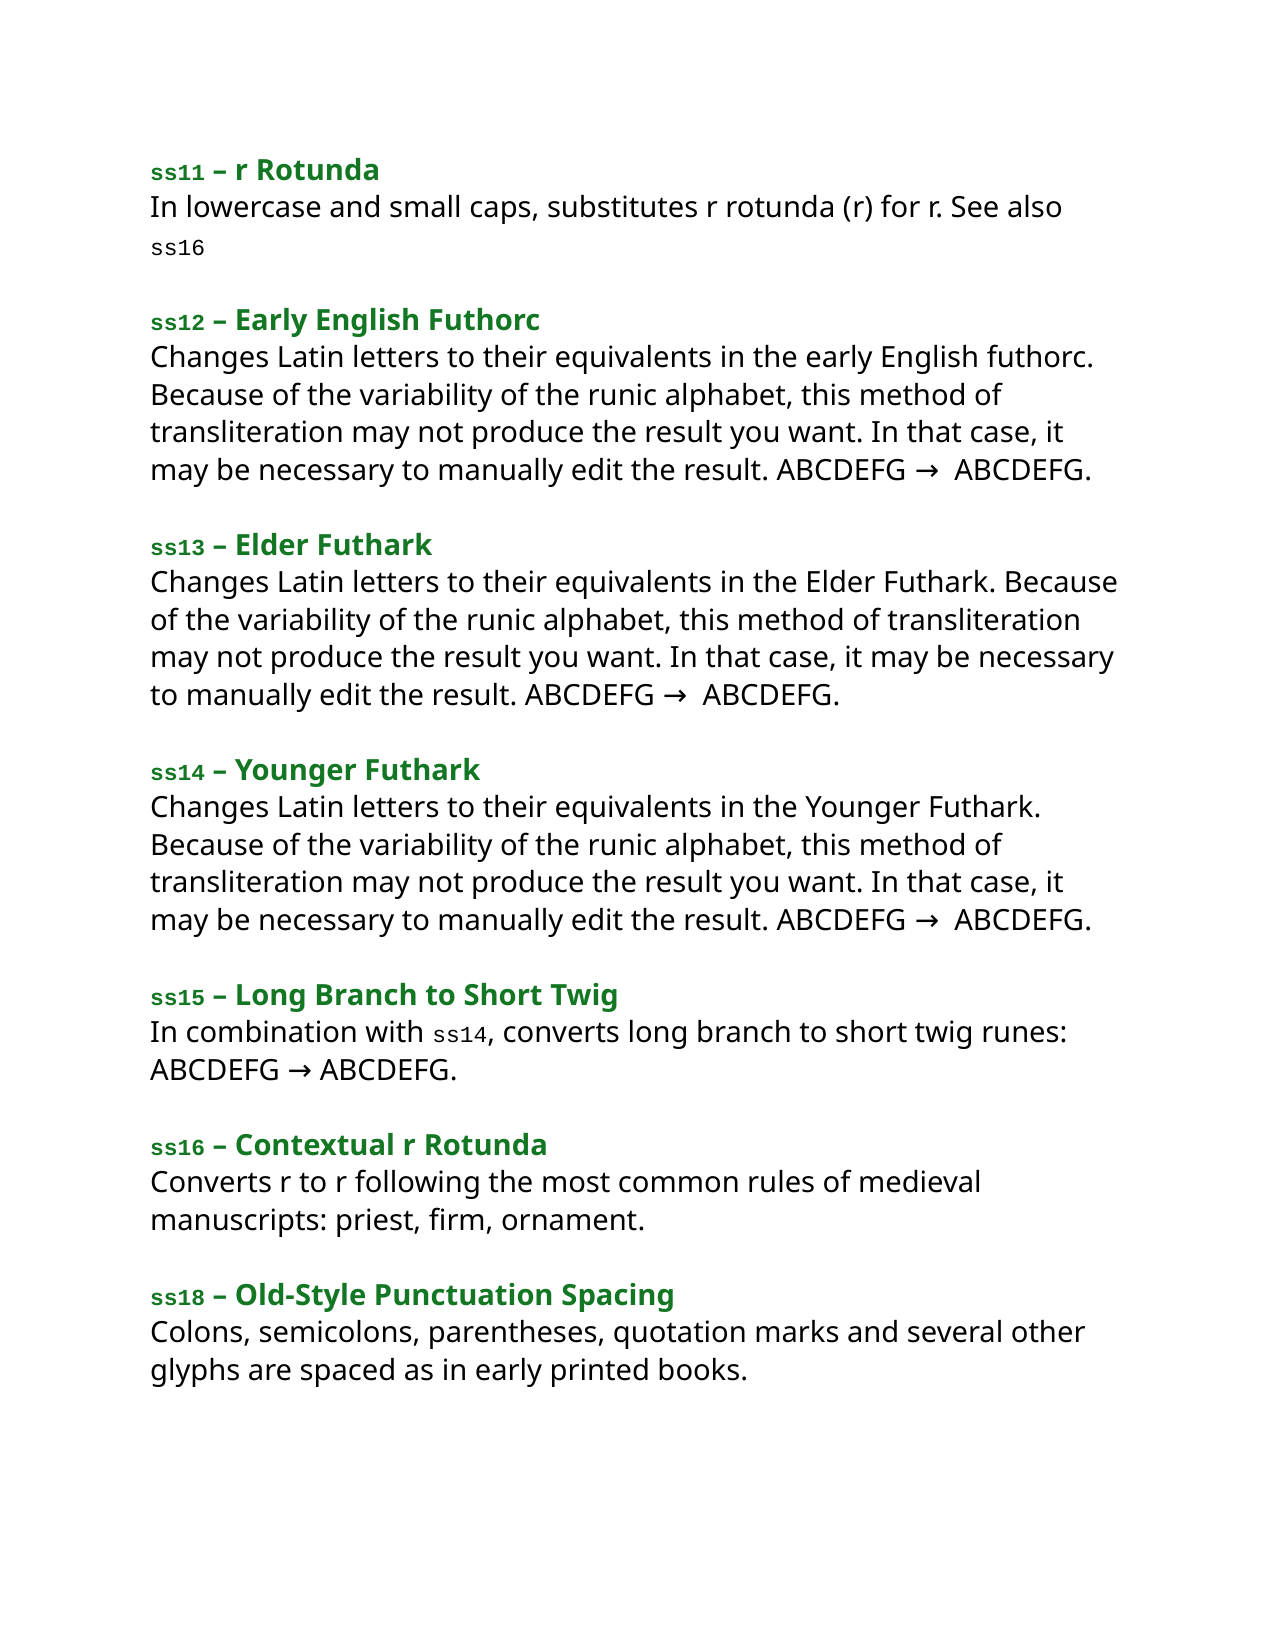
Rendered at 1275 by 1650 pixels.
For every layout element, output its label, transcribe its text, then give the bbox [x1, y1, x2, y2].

subtitle ss16 – Contextual r Rotunda [150, 1125, 1125, 1162]
subtitle ss15 – Long Branch to Short Twig [150, 975, 1125, 1012]
subtitle ss18 – Old-Style Punctuation Spacing [150, 1275, 1125, 1312]
text Converts r to r following the most common rules of medieval manuscripts: priest, firm, ornament. [150, 1162, 1125, 1237]
subtitle ss12 – Early English Futhorc [150, 300, 1125, 337]
subtitle ss11 – r Rotunda [150, 150, 1125, 187]
text In lowercase and small caps, substitutes r rotunda (r) for r. See also ss16 [150, 187, 1125, 262]
subtitle ss14 – Younger Futhark [150, 750, 1125, 787]
text In combination with ss14, converts long branch to short twig runes: ABCDEFG → ABCDEFG. [150, 1012, 1125, 1087]
text Changes Latin letters to their equivalents in the Younger Futhark. Because of the variability of the runic alphabet, this method of transliteration may not produce the result you want. In that case, it may be necessary to manually edit the result. ABCDEFG → ABCDEFG. [150, 787, 1125, 937]
text Colons, semicolons, parentheses, quotation marks and several other glyphs are spaced as in early printed books. [150, 1312, 1125, 1387]
subtitle ss13 – Elder Futhark [150, 525, 1125, 562]
text Changes Latin letters to their equivalents in the Elder Futhark. Because of the variability of the runic alphabet, this method of transliteration may not produce the result you want. In that case, it may be necessary to manually edit the result. ABCDEFG → ABCDEFG. [150, 562, 1125, 712]
text Changes Latin letters to their equivalents in the early English futhorc. Because of the variability of the runic alphabet, this method of transliteration may not produce the result you want. In that case, it may be necessary to manually edit the result. ABCDEFG → ABCDEFG. [150, 337, 1125, 487]
